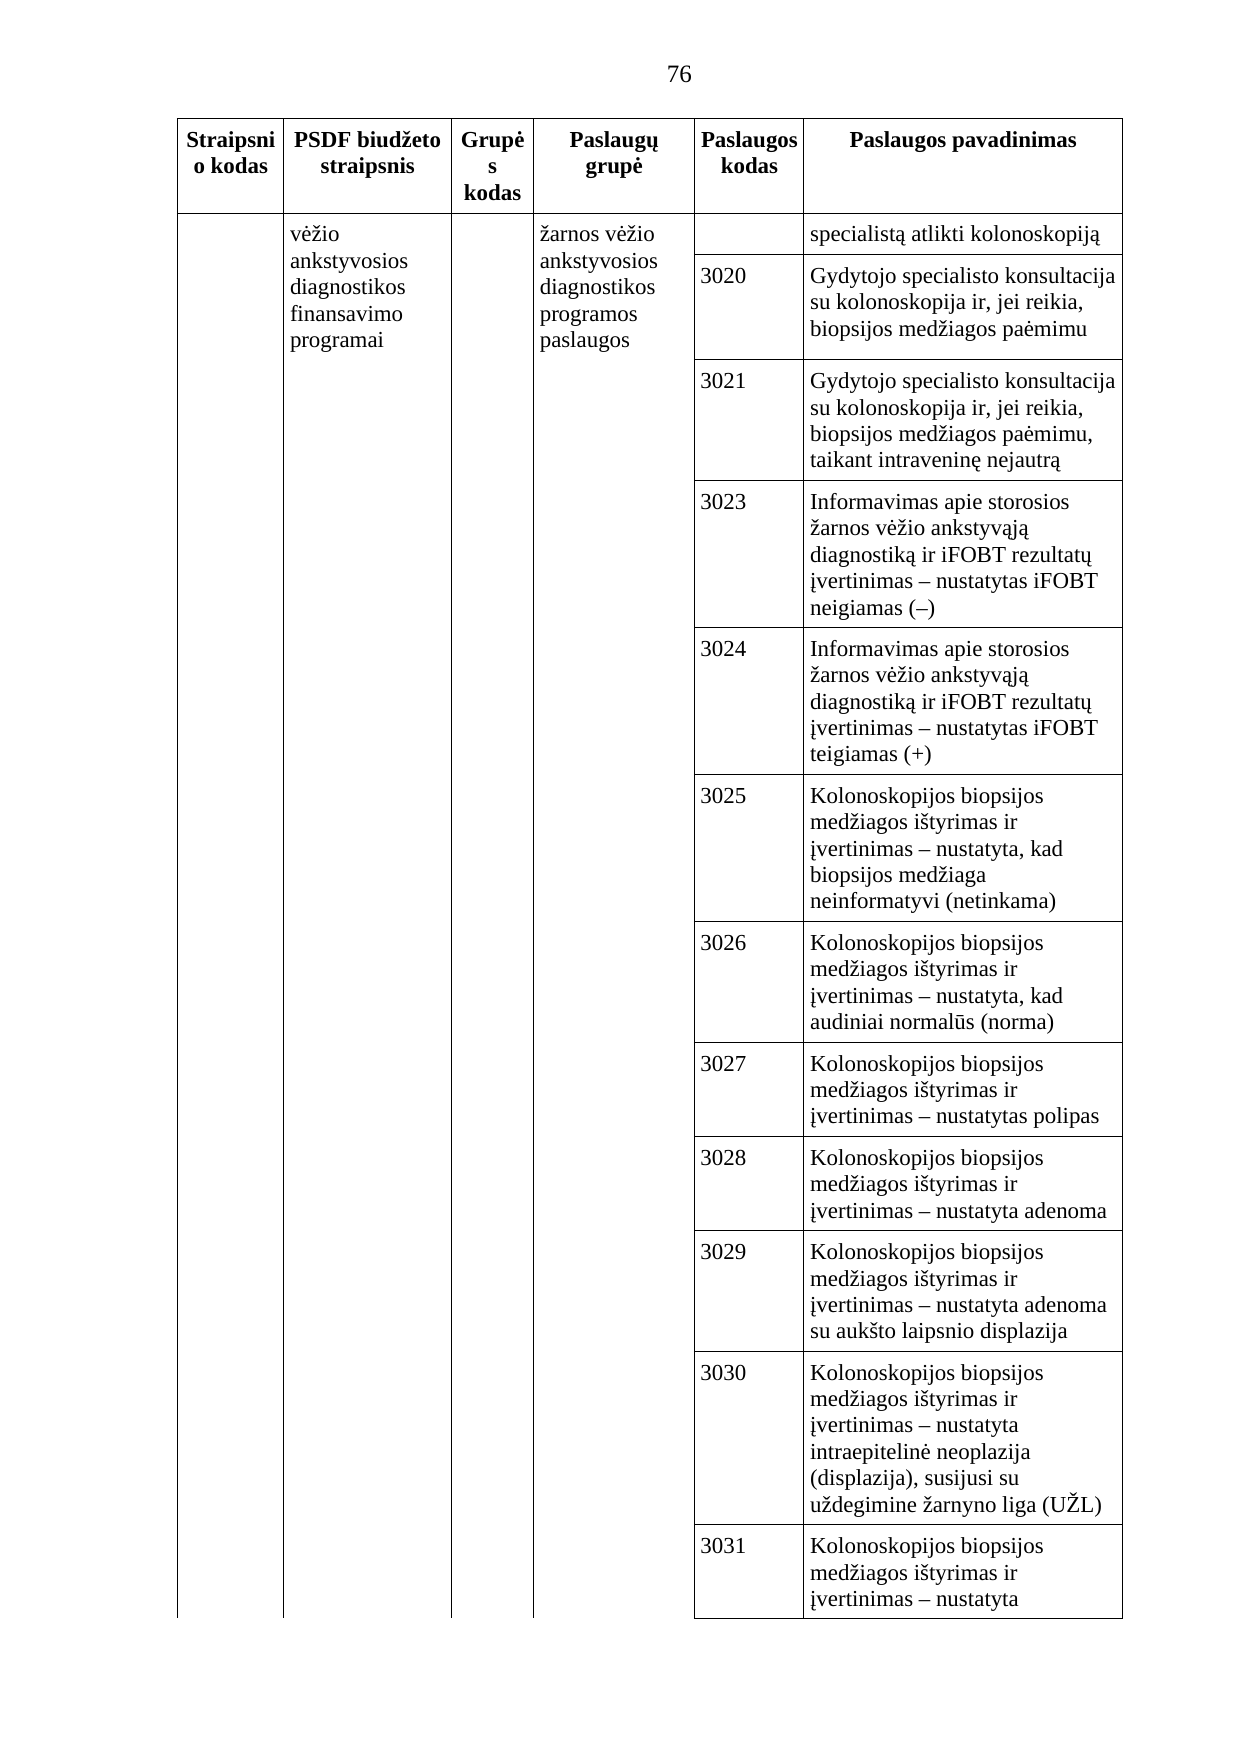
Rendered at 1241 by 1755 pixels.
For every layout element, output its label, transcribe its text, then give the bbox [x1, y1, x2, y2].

table_cell [284, 774, 451, 921]
table_cell žarnos vėžio ankstyvosios diagnostikos programos paslaugos [534, 214, 694, 359]
table_cell [452, 214, 533, 254]
table_cell [178, 254, 283, 359]
table_cell [534, 774, 694, 921]
table_cell 3029 [695, 1231, 803, 1351]
table_cell [178, 1042, 283, 1136]
table_cell 3025 [695, 775, 803, 921]
table_cell [534, 1042, 694, 1136]
table_cell [178, 921, 283, 1042]
table_cell [178, 627, 283, 774]
table_cell [452, 1351, 533, 1524]
table_cell Informavimas apie storosios žarnos vėžio ankstyvąją diagnostiką ir iFOBT rezultatų įvertinimas – nustatytas iFOBT teigiamas (+) [804, 628, 1122, 774]
table_cell [284, 1136, 451, 1230]
table_cell Kolonoskopijos biopsijos medžiagos ištyrimas ir įvertinimas – nustatyta adenoma su aukšto laipsnio displazija [804, 1231, 1122, 1351]
table_cell [452, 921, 533, 1042]
table_cell [534, 359, 694, 480]
table_cell 3020 [695, 255, 803, 359]
table_header Straipsnio kodas [178, 119, 283, 212]
table_cell [534, 1230, 694, 1351]
table_cell [534, 1351, 694, 1524]
table_cell [534, 1524, 694, 1618]
table_cell [284, 1524, 451, 1618]
table_cell [178, 1524, 283, 1618]
table_cell 3023 [695, 481, 803, 627]
table_cell [534, 480, 694, 627]
table_header Paslaugų grupė [534, 119, 694, 212]
table_cell Kolonoskopijos biopsijos medžiagos ištyrimas ir įvertinimas – nustatyta, kad audiniai normalūs (norma) [804, 922, 1122, 1042]
table_cell [178, 359, 283, 480]
table_cell Informavimas apie storosios žarnos vėžio ankstyvąją diagnostiką ir iFOBT rezultatų įvertinimas – nustatytas iFOBT neigiamas (–) [804, 481, 1122, 627]
table_cell [284, 921, 451, 1042]
table_cell [534, 627, 694, 774]
table_cell 3026 [695, 922, 803, 1042]
table_cell [178, 1351, 283, 1524]
table_cell [452, 254, 533, 359]
table_cell [452, 1230, 533, 1351]
table_cell Gydytojo specialisto konsultacija su kolonoskopija ir, jei reikia, biopsijos medžiagos paėmimu, taikant intraveninę nejautrą [804, 360, 1122, 480]
table_cell Gydytojo specialisto konsultacija su kolonoskopija ir, jei reikia, biopsijos medžiagos paėmimu [804, 255, 1122, 359]
table_cell [452, 1136, 533, 1230]
table_cell Kolonoskopijos biopsijos medžiagos ištyrimas ir įvertinimas – nustatyta adenoma [804, 1137, 1122, 1230]
table_cell Kolonoskopijos biopsijos medžiagos ištyrimas ir įvertinimas – nustatyta, kad biopsijos medžiaga neinformatyvi (netinkama) [804, 775, 1122, 921]
table_cell [178, 214, 283, 254]
table_cell [284, 1351, 451, 1524]
table_cell [178, 774, 283, 921]
table_cell 3030 [695, 1352, 803, 1524]
table_cell [695, 214, 803, 254]
table_cell Kolonoskopijos biopsijos medžiagos ištyrimas ir įvertinimas – nustatyta intraepitelinė neoplazija (displazija), susijusi su uždegimine žarnyno liga (UŽL) [804, 1352, 1122, 1524]
table_cell [178, 1136, 283, 1230]
table_header Grupės kodas [452, 119, 533, 212]
table_cell 3024 [695, 628, 803, 774]
table_header Paslaugos pavadinimas [804, 119, 1122, 212]
table_cell [452, 480, 533, 627]
table_cell Kolonoskopijos biopsijos medžiagos ištyrimas ir įvertinimas – nustatyta [804, 1525, 1122, 1618]
table_cell [284, 627, 451, 774]
table_cell [534, 921, 694, 1042]
table_cell [452, 1042, 533, 1136]
table_cell 3031 [695, 1525, 803, 1618]
table_header PSDF biudžeto straipsnis [284, 119, 451, 212]
table_cell [534, 1136, 694, 1230]
table_cell Kolonoskopijos biopsijos medžiagos ištyrimas ir įvertinimas – nustatytas polipas [804, 1043, 1122, 1136]
table_cell [452, 774, 533, 921]
table_cell specialistą atlikti kolonoskopiją [804, 214, 1122, 254]
table_cell vėžio ankstyvosios diagnostikos finansavimo programai [284, 214, 451, 359]
table_cell 3027 [695, 1043, 803, 1136]
table_cell [452, 359, 533, 480]
table_cell [178, 480, 283, 627]
table_cell [284, 1230, 451, 1351]
table_cell 3028 [695, 1137, 803, 1230]
table_cell [178, 1230, 283, 1351]
table_cell [284, 1042, 451, 1136]
table_cell 3021 [695, 360, 803, 480]
table_header Paslaugos kodas [695, 119, 803, 212]
table_cell [284, 359, 451, 480]
table_cell [452, 627, 533, 774]
table_cell [452, 1524, 533, 1618]
table_cell [284, 480, 451, 627]
